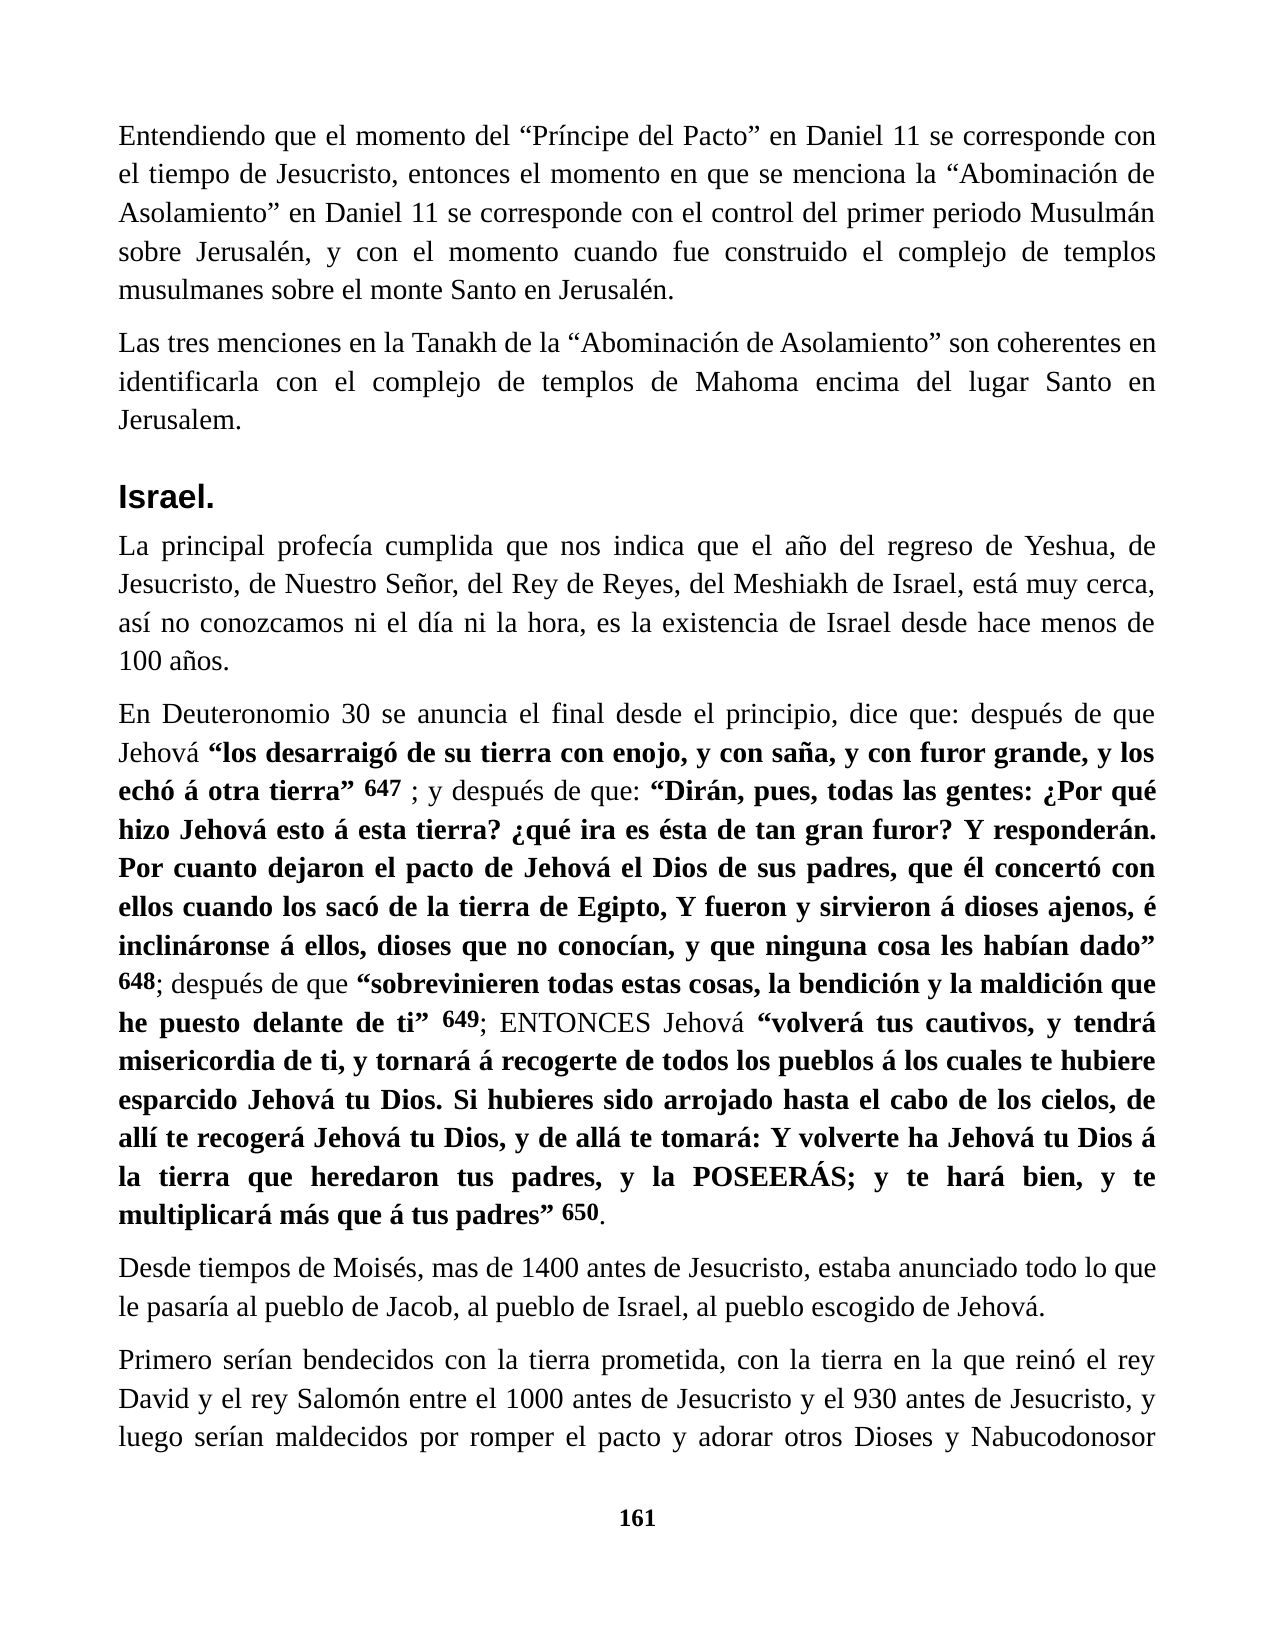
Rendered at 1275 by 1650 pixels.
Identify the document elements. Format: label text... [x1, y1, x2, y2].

text Entendiendo que el momento del “Príncipe del Pacto” en Daniel 11 se corresponde con el tiempo de Jesucristo, entonces el momento en que se menciona la “Abominación de Asolamiento” en Daniel 11 se corresponde con el control del primer periodo Musulmán sobre Jerusalén, y con el momento cuando fue construido el complejo de templos musulmanes sobre el monte Santo en Jerusalén. [118, 118, 1157, 306]
text Primero serían bendecidos con la tierra prometida, con la tierra en la que reinó el rey David y el rey Salomón entre el 1000 antes de Jesucristo y el 930 antes de Jesucristo, y luego serían maldecidos por romper el pacto y adorar otros Dioses y Nabucodonosor [118, 1342, 1157, 1453]
text En Deuteronomio 30 se anuncia el final desde el principio, dice que: después de que Jehová “los desarraigó de su tierra con enojo, y con saña, y con furor grande, y los echó á otra tierra” ; y después de que: “Dirán, pues, todas las gentes: ¿Por qué hizo Jehová esto á esta tierra? ¿qué ira es ésta de tan gran furor? Y responderán. Por cuanto dejaron el pacto de Jehová el Dios de sus padres, que él concertó con ellos cuando los sacó de la tierra de Egipto, Y fueron y sirvieron á dioses ajenos, é inclináronse á ellos, dioses que no conocían, y que ninguna cosa les habían dado” ; después de que “sobrevinieren todas estas cosas, la bendición y la maldición que he puesto delante de ti” ; ENTONCES Jehová “volverá tus cautivos, y tendrá misericordia de ti, y tornará á recogerte de todos los pueblos á los cuales te hubiere esparcido Jehová tu Dios. Si hubieres sido arrojado hasta el cabo de los cielos, de allí te recogerá Jehová tu Dios, y de allá te tomará: Y volverte ha Jehová tu Dios á la tierra que heredaron tus padres, y la POSEERÁS; y te hará bien, y te multiplicará más que á tus padres” . [118, 696, 1157, 1231]
text La principal profecía cumplida que nos indica que el año del regreso de Yeshua, de Jesucristo, de Nuestro Señor, del Rey de Reyes, del Meshiakh de Israel, está muy cerca, así no conozcamos ni el día ni la hora, es la existencia de Israel desde hace menos de 100 años. [118, 528, 1157, 677]
text Desde tiempos de Moisés, mas de 1400 antes de Jesucristo, estaba anunciado todo lo que le pasaría al pueblo de Jacob, al pueblo de Israel, al pueblo escogido de Jehová. [118, 1251, 1157, 1323]
subtitle Israel. [118, 476, 1157, 515]
text Las tres menciones en la Tanakh de la “Abominación de Asolamiento” son coherentes en identificarla con el complejo de templos de Mahoma encima del lugar Santo en Jerusalem. [118, 325, 1157, 436]
